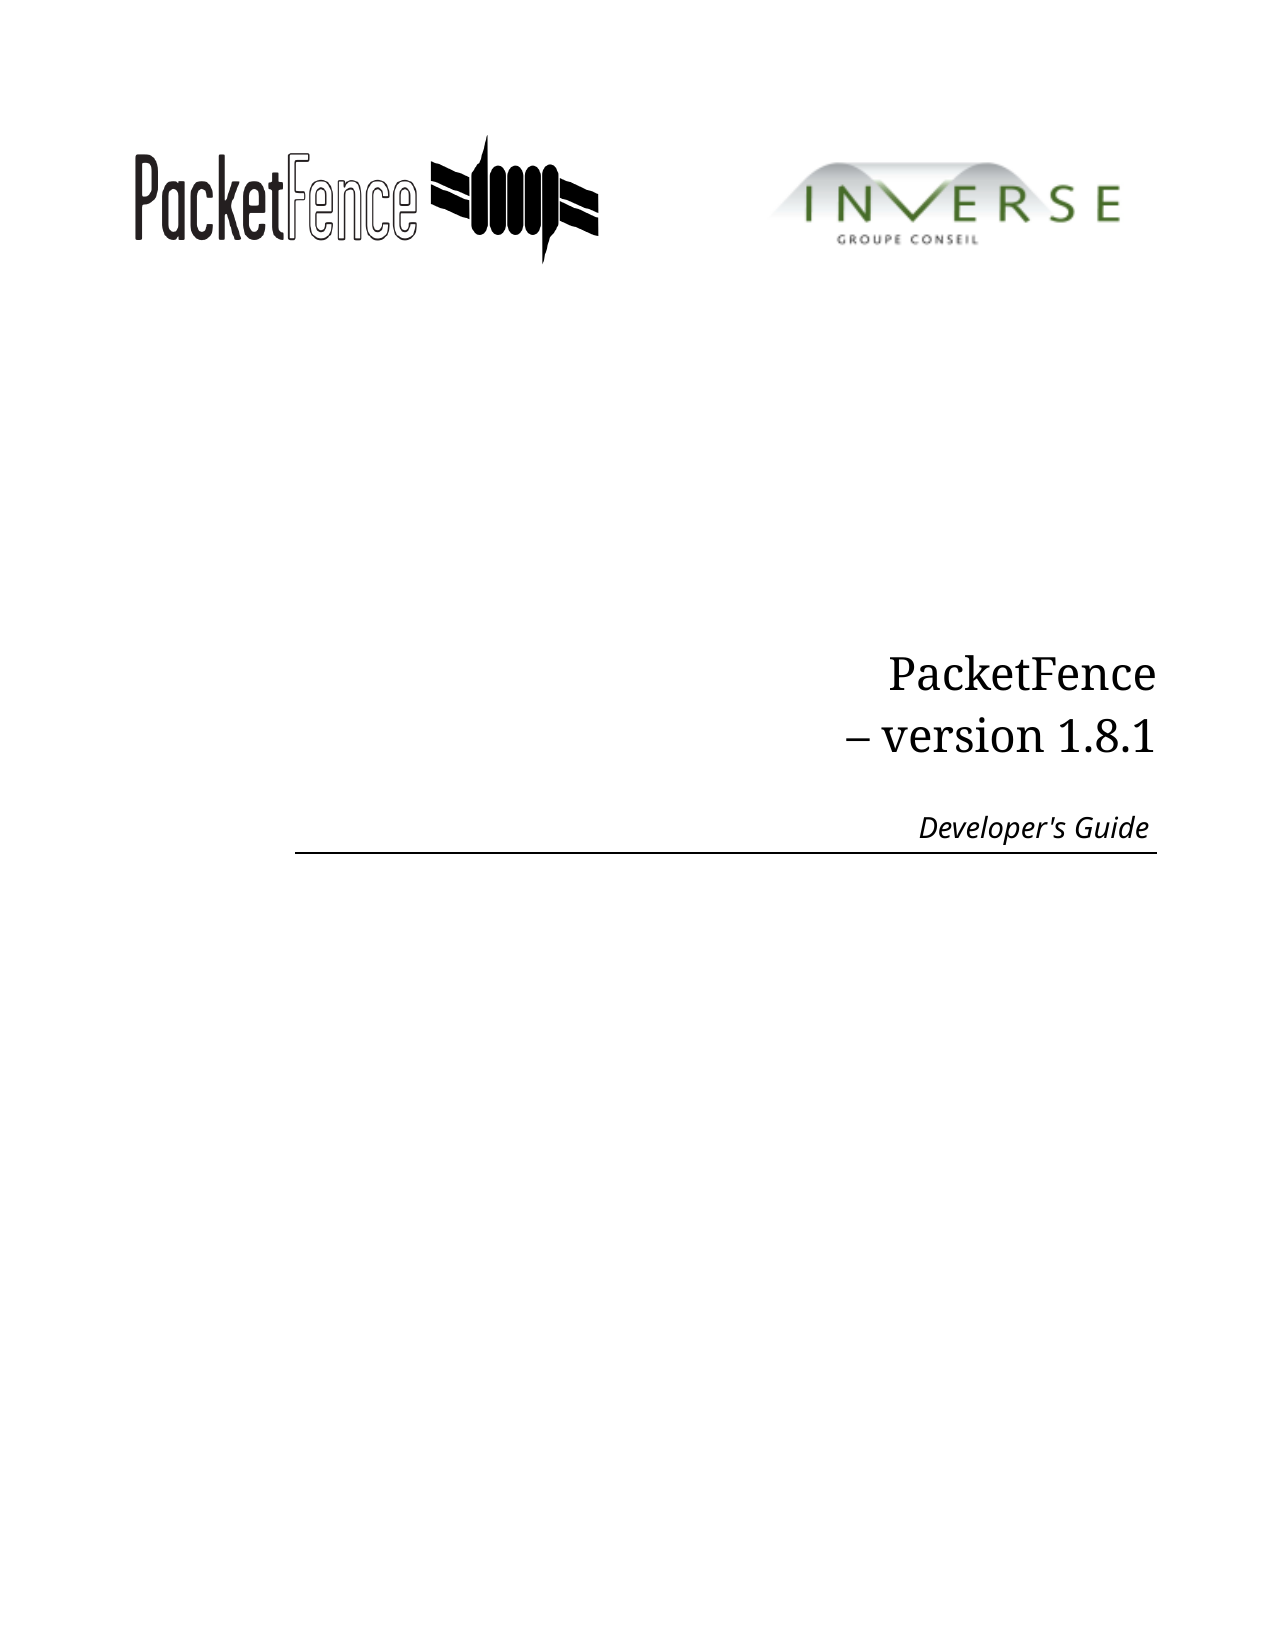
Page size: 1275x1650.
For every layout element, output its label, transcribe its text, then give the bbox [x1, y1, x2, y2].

title PacketFence – version 1.8.1 [295, 641, 1157, 766]
picture [728, 118, 1157, 290]
subtitle Developer's Guide [295, 803, 1157, 852]
picture [118, 118, 615, 281]
